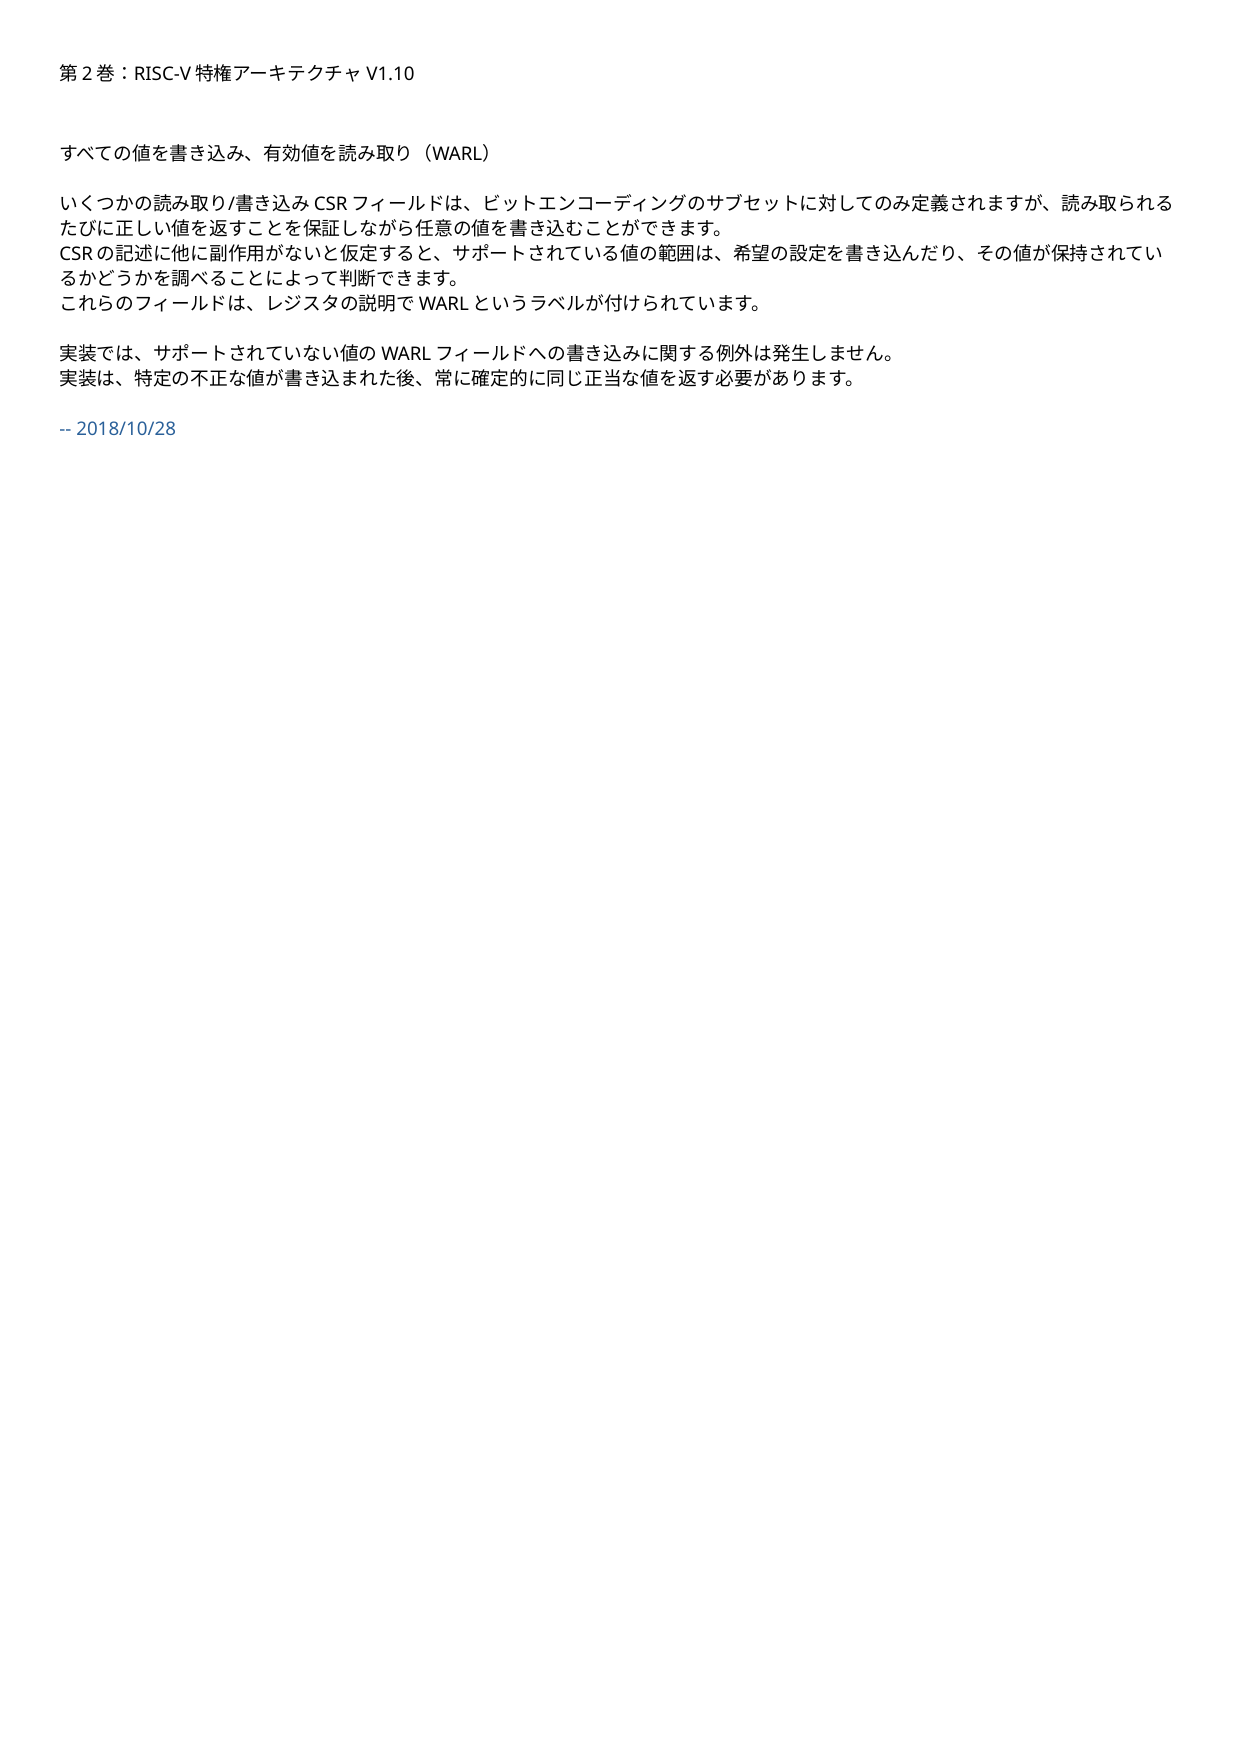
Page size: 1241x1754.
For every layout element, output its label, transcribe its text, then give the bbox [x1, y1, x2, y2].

text 実装は、特定の不正な値が書き込まれた後、常に確定的に同じ正当な値を返す必要があります。 [59, 366, 1181, 391]
text -- 2018/10/28 [59, 416, 1181, 441]
text CSRの記述に他に副作用がないと仮定すると、サポートされている値の範囲は、希望の設定を書き込んだり、その値が保持されているかどうかを調べることによって判断できます。 [59, 241, 1181, 291]
text これらのフィールドは、レジスタの説明でWARLというラベルが付けられています。 [59, 291, 1181, 316]
text すべての値を書き込み、有効値を読み取り（WARL） [59, 141, 1181, 166]
text いくつかの読み取り/書き込みCSRフィールドは、ビットエンコーディングのサブセットに対してのみ定義されますが、読み取られるたびに正しい値を返すことを保証しながら任意の値を書き込むことができます。 [59, 191, 1181, 241]
text 実装では、サポートされていない値のWARLフィールドへの書き込みに関する例外は発生しません。 [59, 341, 1181, 366]
